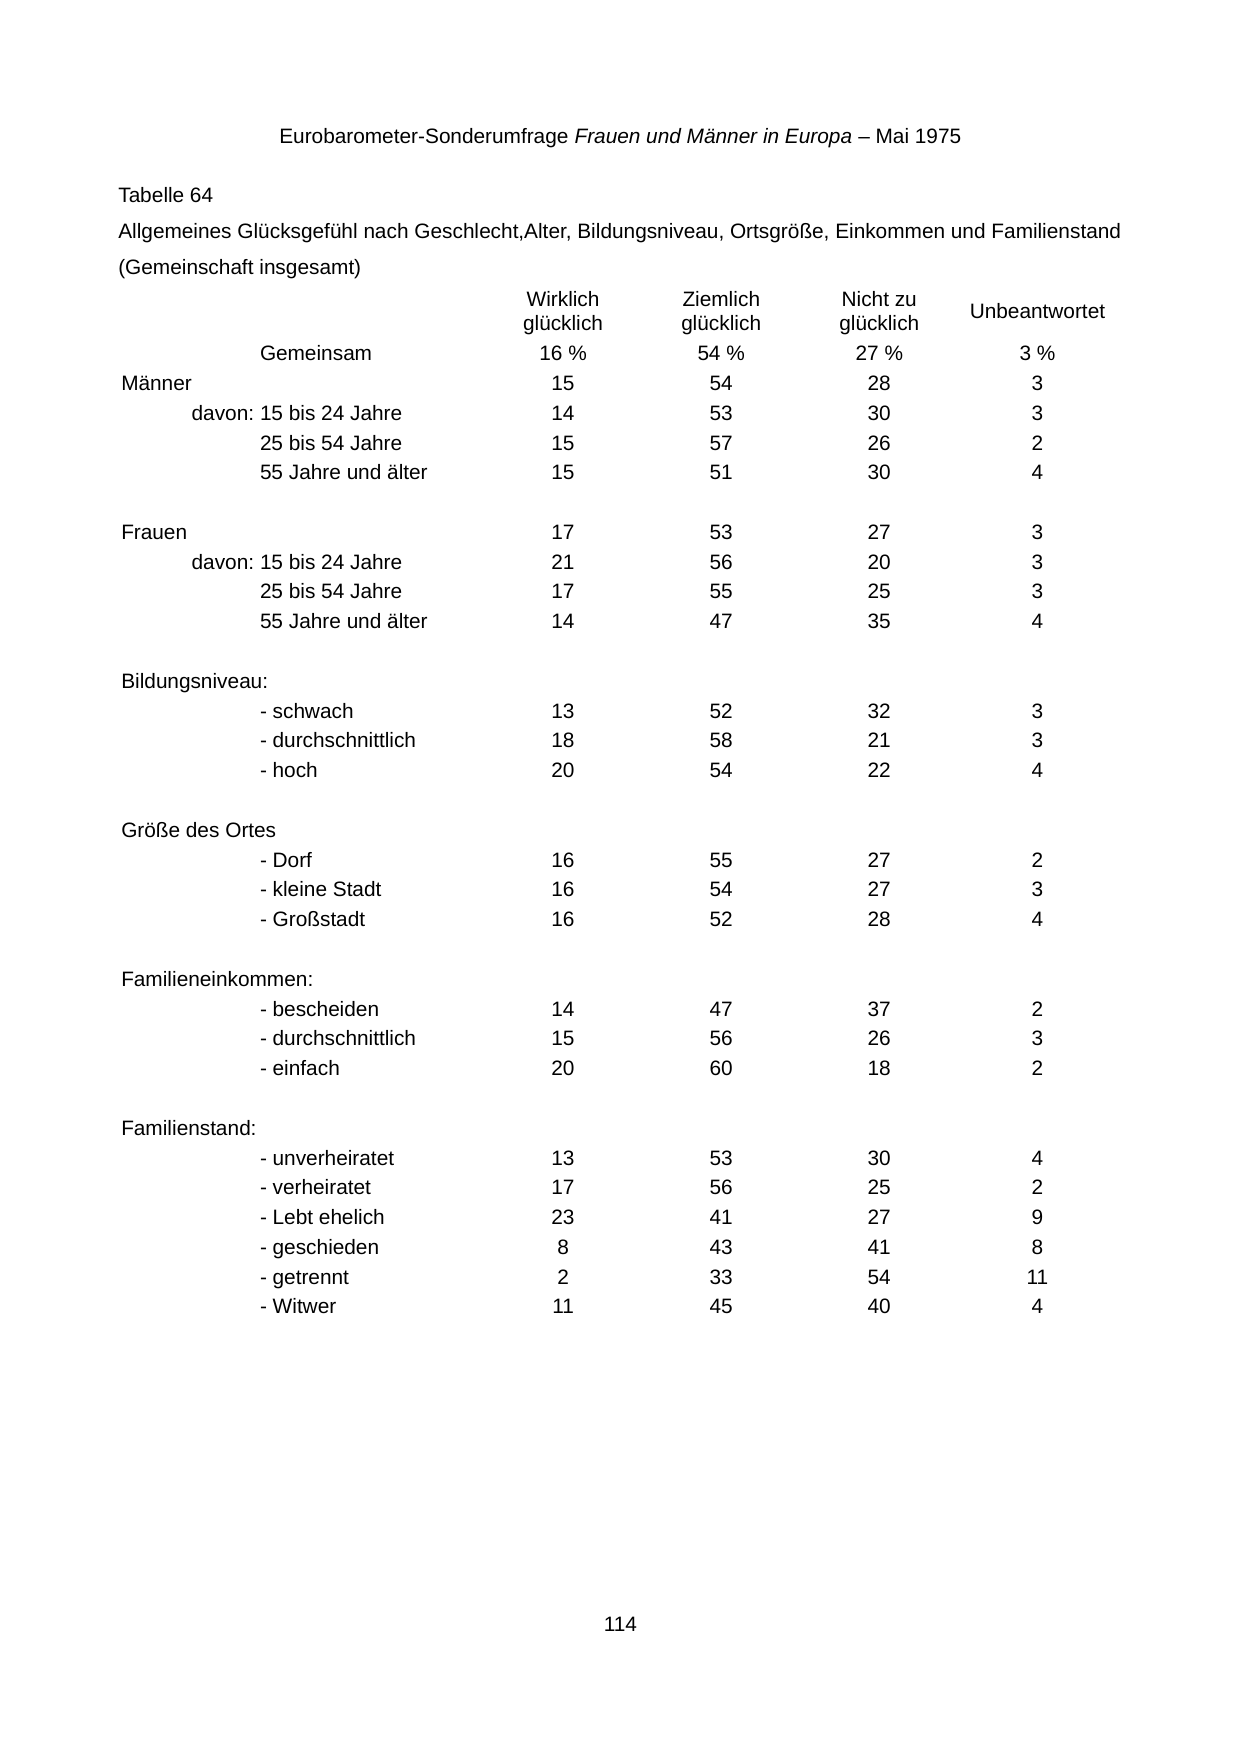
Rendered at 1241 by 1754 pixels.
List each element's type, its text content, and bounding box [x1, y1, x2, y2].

table_cell 27 [800, 1202, 958, 1232]
table_cell 4 [958, 606, 1116, 636]
table_cell [642, 666, 800, 696]
table_cell [118, 576, 257, 606]
table_cell [958, 815, 1116, 844]
table_cell 27 [800, 845, 958, 874]
table_cell [484, 785, 642, 815]
table_header Unbeantwortet [958, 284, 1116, 338]
table_cell 30 [800, 457, 958, 487]
table_cell 13 [484, 1143, 642, 1172]
table_cell 4 [958, 457, 1116, 487]
table_cell 54 [642, 368, 800, 398]
table_cell 25 bis 54 Jahre [257, 576, 484, 606]
table_header Ziemlich glücklich [642, 284, 800, 338]
table_cell [118, 1291, 257, 1321]
table_cell 53 [642, 1143, 800, 1172]
table_cell [257, 517, 484, 547]
text Allgemeines Glücksgefühl nach Geschlecht,Alter, Bildungsniveau, Ortsgröße, Einkommen und Familienstand [118, 219, 1122, 243]
table_cell 30 [800, 398, 958, 427]
table_cell 4 [958, 1291, 1116, 1321]
table_cell [118, 755, 257, 785]
table_cell [118, 1023, 257, 1053]
table_cell 41 [800, 1232, 958, 1262]
table_cell - unverheiratet [257, 1143, 484, 1172]
table_cell 54 [642, 874, 800, 904]
table_cell - hoch [257, 755, 484, 785]
table_header [118, 284, 257, 338]
table_cell [642, 636, 800, 666]
table_cell [118, 338, 257, 368]
table_cell [484, 815, 642, 844]
table_cell 20 [484, 1053, 642, 1083]
table_cell [958, 636, 1116, 666]
table_cell 26 [800, 1023, 958, 1053]
table_cell 15 [484, 1023, 642, 1053]
table_cell 60 [642, 1053, 800, 1083]
table_cell 16 [484, 874, 642, 904]
table_cell [257, 785, 484, 815]
table_cell 15 [484, 457, 642, 487]
table_cell 33 [642, 1262, 800, 1291]
table_cell [958, 1113, 1116, 1142]
table_cell davon: [118, 398, 257, 427]
table_cell [118, 785, 257, 815]
table_cell [484, 934, 642, 964]
table_cell [118, 1172, 257, 1202]
table_cell 56 [642, 1023, 800, 1053]
table_cell 45 [642, 1291, 800, 1321]
table_cell 21 [484, 547, 642, 576]
table_cell 2 [958, 428, 1116, 457]
table_cell Männer [118, 368, 257, 398]
table_cell - schwach [257, 696, 484, 725]
table_cell 3 [958, 398, 1116, 427]
table_cell 57 [642, 428, 800, 457]
table_cell Frauen [118, 517, 257, 547]
table_cell [642, 815, 800, 844]
table_cell [118, 1232, 257, 1262]
table_cell 2 [484, 1262, 642, 1291]
table_cell 3 [958, 576, 1116, 606]
table_cell 40 [800, 1291, 958, 1321]
table_cell 53 [642, 517, 800, 547]
table_cell Familieneinkommen: [118, 964, 484, 993]
table_cell Größe des Ortes [118, 815, 484, 844]
table_cell [257, 368, 484, 398]
table_cell [642, 1113, 800, 1142]
table_cell [484, 666, 642, 696]
table_cell [118, 1202, 257, 1232]
table_cell [800, 487, 958, 517]
table_cell [257, 636, 484, 666]
table_cell 18 [800, 1053, 958, 1083]
table_cell - geschieden [257, 1232, 484, 1262]
table_cell - getrennt [257, 1262, 484, 1291]
table_cell [484, 636, 642, 666]
table_cell 4 [958, 755, 1116, 785]
table_cell [118, 636, 257, 666]
table_header [257, 284, 484, 338]
table_cell 11 [958, 1262, 1116, 1291]
table_cell [484, 487, 642, 517]
table_cell 17 [484, 1172, 642, 1202]
table_cell 25 [800, 1172, 958, 1202]
table_cell - verheiratet [257, 1172, 484, 1202]
table_cell 17 [484, 517, 642, 547]
table_cell 55 [642, 576, 800, 606]
table_cell [118, 606, 257, 636]
table_cell [484, 1113, 642, 1142]
table_cell [118, 1262, 257, 1291]
table_cell [118, 487, 257, 517]
table_cell 13 [484, 696, 642, 725]
table_cell 54 [642, 755, 800, 785]
table_cell [118, 874, 257, 904]
table_cell [118, 904, 257, 934]
table_cell [800, 815, 958, 844]
table_cell [118, 696, 257, 725]
table_cell 37 [800, 994, 958, 1023]
table_cell - bescheiden [257, 994, 484, 1023]
table_cell 56 [642, 547, 800, 576]
table_cell 21 [800, 725, 958, 755]
table_cell 15 [484, 368, 642, 398]
table_cell 20 [800, 547, 958, 576]
table_cell 3 [958, 368, 1116, 398]
table_cell [484, 964, 642, 993]
table_cell 14 [484, 398, 642, 427]
table_cell [484, 1083, 642, 1113]
table_cell 52 [642, 904, 800, 934]
table_cell [642, 934, 800, 964]
table_cell 3 [958, 547, 1116, 576]
table_cell [800, 1083, 958, 1113]
table_cell Bildungsniveau: [118, 666, 484, 696]
table_cell 28 [800, 904, 958, 934]
table_cell [800, 666, 958, 696]
table_cell 55 Jahre und älter [257, 457, 484, 487]
table_cell 27 % [800, 338, 958, 368]
table_cell [257, 487, 484, 517]
table_cell [800, 1113, 958, 1142]
table_cell 16 [484, 845, 642, 874]
table_cell 3 % [958, 338, 1116, 368]
text (Gemeinschaft insgesamt) [118, 254, 1122, 278]
table_cell [118, 457, 257, 487]
table_cell [958, 964, 1116, 993]
table_cell [118, 1053, 257, 1083]
table_header Wirklich glücklich [484, 284, 642, 338]
table_cell 51 [642, 457, 800, 487]
table_cell [800, 785, 958, 815]
table_cell 15 [484, 428, 642, 457]
table_cell 27 [800, 517, 958, 547]
table_cell - Lebt ehelich [257, 1202, 484, 1232]
table_header Nicht zu glücklich [800, 284, 958, 338]
table_cell [118, 428, 257, 457]
table_cell 54 % [642, 338, 800, 368]
table_cell [642, 785, 800, 815]
table_cell [118, 1143, 257, 1172]
table_cell 16 % [484, 338, 642, 368]
table_cell 2 [958, 994, 1116, 1023]
table_cell - kleine Stadt [257, 874, 484, 904]
table_cell [800, 964, 958, 993]
table_cell 3 [958, 725, 1116, 755]
table_cell [958, 785, 1116, 815]
table_cell [800, 934, 958, 964]
table_cell 26 [800, 428, 958, 457]
table_cell - Dorf [257, 845, 484, 874]
table_cell 16 [484, 904, 642, 934]
table_cell [642, 1083, 800, 1113]
table_cell 55 Jahre und älter [257, 606, 484, 636]
table_cell - durchschnittlich [257, 1023, 484, 1053]
table_cell [118, 1083, 257, 1113]
table_cell 54 [800, 1262, 958, 1291]
table_cell - Witwer [257, 1291, 484, 1321]
table_cell [257, 1083, 484, 1113]
table_cell 3 [958, 874, 1116, 904]
table_cell [257, 934, 484, 964]
table_cell 28 [800, 368, 958, 398]
table_cell - Großstadt [257, 904, 484, 934]
table_cell 15 bis 24 Jahre [257, 547, 484, 576]
table_cell 58 [642, 725, 800, 755]
table_cell - einfach [257, 1053, 484, 1083]
table_cell 41 [642, 1202, 800, 1232]
table_cell 4 [958, 904, 1116, 934]
table_cell [958, 934, 1116, 964]
table_cell 17 [484, 576, 642, 606]
table_cell - durchschnittlich [257, 725, 484, 755]
table_cell 56 [642, 1172, 800, 1202]
table_cell 35 [800, 606, 958, 636]
table_cell 18 [484, 725, 642, 755]
table_cell 23 [484, 1202, 642, 1232]
table_cell 3 [958, 696, 1116, 725]
table_cell 43 [642, 1232, 800, 1262]
table_cell 47 [642, 994, 800, 1023]
table_cell 47 [642, 606, 800, 636]
table_cell davon: [118, 547, 257, 576]
table_cell [800, 636, 958, 666]
table_cell Gemeinsam [257, 338, 484, 368]
table_cell 22 [800, 755, 958, 785]
table_cell [118, 845, 257, 874]
table_cell 30 [800, 1143, 958, 1172]
table_cell 3 [958, 517, 1116, 547]
table_cell 8 [484, 1232, 642, 1262]
table_cell 25 bis 54 Jahre [257, 428, 484, 457]
table_cell [958, 487, 1116, 517]
table_cell 52 [642, 696, 800, 725]
table_cell 32 [800, 696, 958, 725]
table_cell 3 [958, 1023, 1116, 1053]
table_cell [958, 666, 1116, 696]
table_cell 14 [484, 606, 642, 636]
table_cell 20 [484, 755, 642, 785]
table_cell 14 [484, 994, 642, 1023]
table_cell [118, 725, 257, 755]
table_cell 2 [958, 1172, 1116, 1202]
table_cell [118, 994, 257, 1023]
table_cell 11 [484, 1291, 642, 1321]
table_cell 4 [958, 1143, 1116, 1172]
table_cell 2 [958, 1053, 1116, 1083]
table_cell 25 [800, 576, 958, 606]
table_cell 53 [642, 398, 800, 427]
table_cell [958, 1083, 1116, 1113]
table_cell 2 [958, 845, 1116, 874]
text Tabelle 64 [118, 183, 1122, 207]
table_cell Familienstand: [118, 1113, 484, 1142]
table_cell [642, 964, 800, 993]
table_cell [118, 934, 257, 964]
table_cell 15 bis 24 Jahre [257, 398, 484, 427]
table_cell [642, 487, 800, 517]
table_cell 27 [800, 874, 958, 904]
table_cell 9 [958, 1202, 1116, 1232]
table_cell 8 [958, 1232, 1116, 1262]
table_cell 55 [642, 845, 800, 874]
